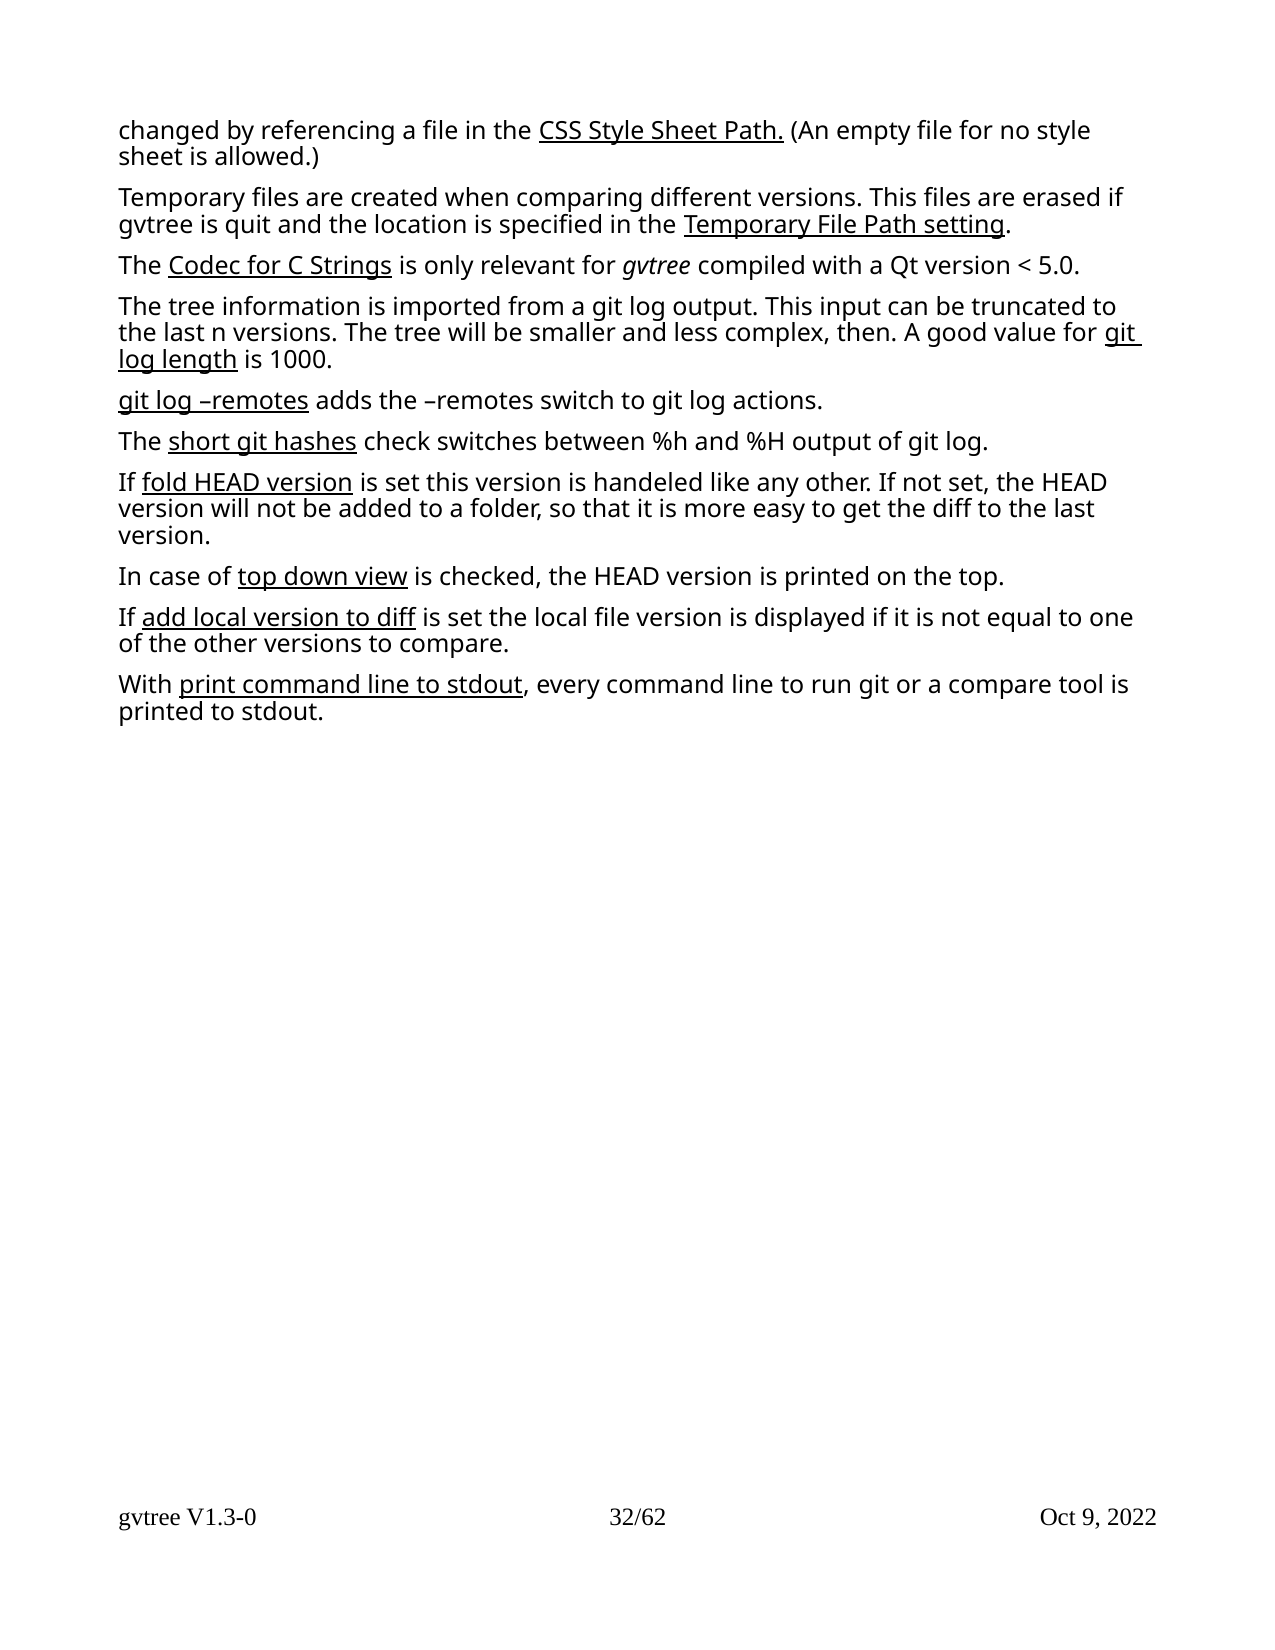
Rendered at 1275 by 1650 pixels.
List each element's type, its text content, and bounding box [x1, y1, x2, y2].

text The Codec for C Strings is only relevant for gvtree compiled with a Qt version < 5.0. [118, 253, 1157, 279]
text With print command line to stdout, every command line to run git or a compare tool is printed to stdout. [118, 673, 1157, 726]
text In case of top down view is checked, the HEAD version is printed on the top. [118, 564, 1157, 591]
text The tree information is imported from a git log output. This input can be truncated to the last n versions. The tree will be smaller and less complex, then. A good value for git log length is 1000. [118, 294, 1157, 373]
text If add local version to diff is set the local file version is displayed if it is not equal to one of the other versions to compare. [118, 605, 1157, 658]
text Temporary files are created when comparing different versions. This files are erased if gvtree is quit and the location is specified in the Temporary File Path setting. [118, 186, 1157, 238]
text git log –remotes adds the –remotes switch to git log actions. [118, 388, 1157, 414]
text The short git hashes check switches between %h and %H output of git log. [118, 429, 1157, 456]
text If fold HEAD version is set this version is handeled like any other. If not set, the HEAD version will not be added to a folder, so that it is more easy to get the diff to the last version. [118, 470, 1157, 549]
text changed by referencing a file in the CSS Style Sheet Path. (An empty file for no style sheet is allowed.) [118, 118, 1157, 171]
